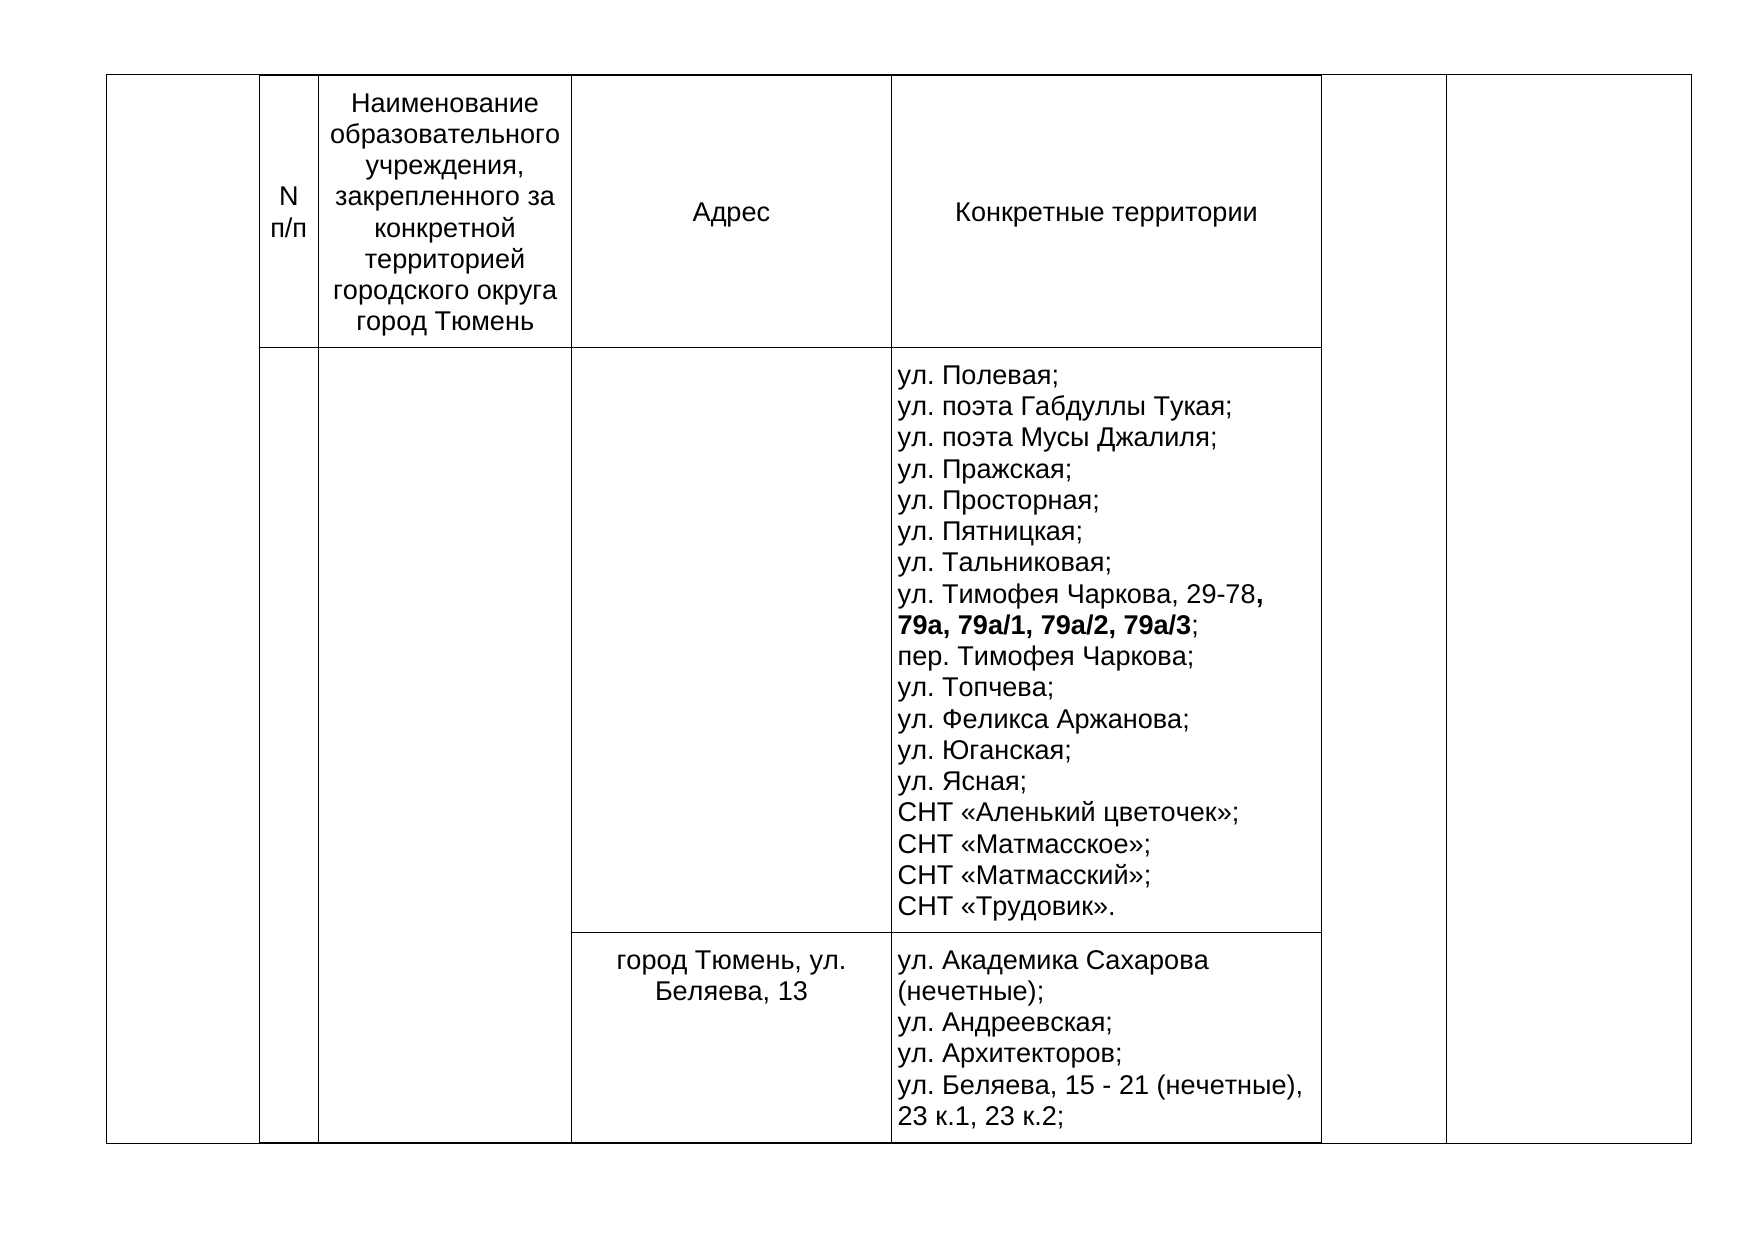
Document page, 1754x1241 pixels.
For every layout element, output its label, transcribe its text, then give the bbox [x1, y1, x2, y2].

table_cell [319, 348, 571, 1142]
table_cell город Тюмень, ул. Беляева, 13 [572, 933, 891, 1142]
table_header Наименование образовательного учреждения, закрепленного за конкретной территорией городского округа город Тюмень [319, 76, 571, 347]
table_header Адрес [572, 76, 891, 347]
table_cell [572, 348, 891, 932]
table_header [1447, 75, 1691, 1143]
table_cell ул. Академика Сахарова (нечетные); ул. Андреевская; ул. Архитекторов; ул. Беляева, 15 - 21 (нечетные), 23 к.1, 23 к.2; [892, 933, 1321, 1142]
table_header Конкретные территории [892, 76, 1321, 347]
table_header [107, 75, 259, 1143]
table_cell [260, 348, 318, 1142]
table_cell ул. Полевая; ул. поэта Габдуллы Тукая; ул. поэта Мусы Джалиля; ул. Пражская; ул. Просторная; ул. Пятницкая; ул. Тальниковая; ул. Тимофея Чаркова, 29-78, 79а, 79а/1, 79а/2, 79а/3; пер. Тимофея Чаркова; ул. Топчева; ул. Феликса Аржанова; ул. Юганская; ул. Ясная; СНТ «Аленький цветочек»; СНТ «Матмасское»; СНТ «Матмасский»; СНТ «Трудовик». [892, 348, 1321, 932]
table_header [1322, 75, 1446, 1143]
table_header N п/п [260, 76, 318, 347]
